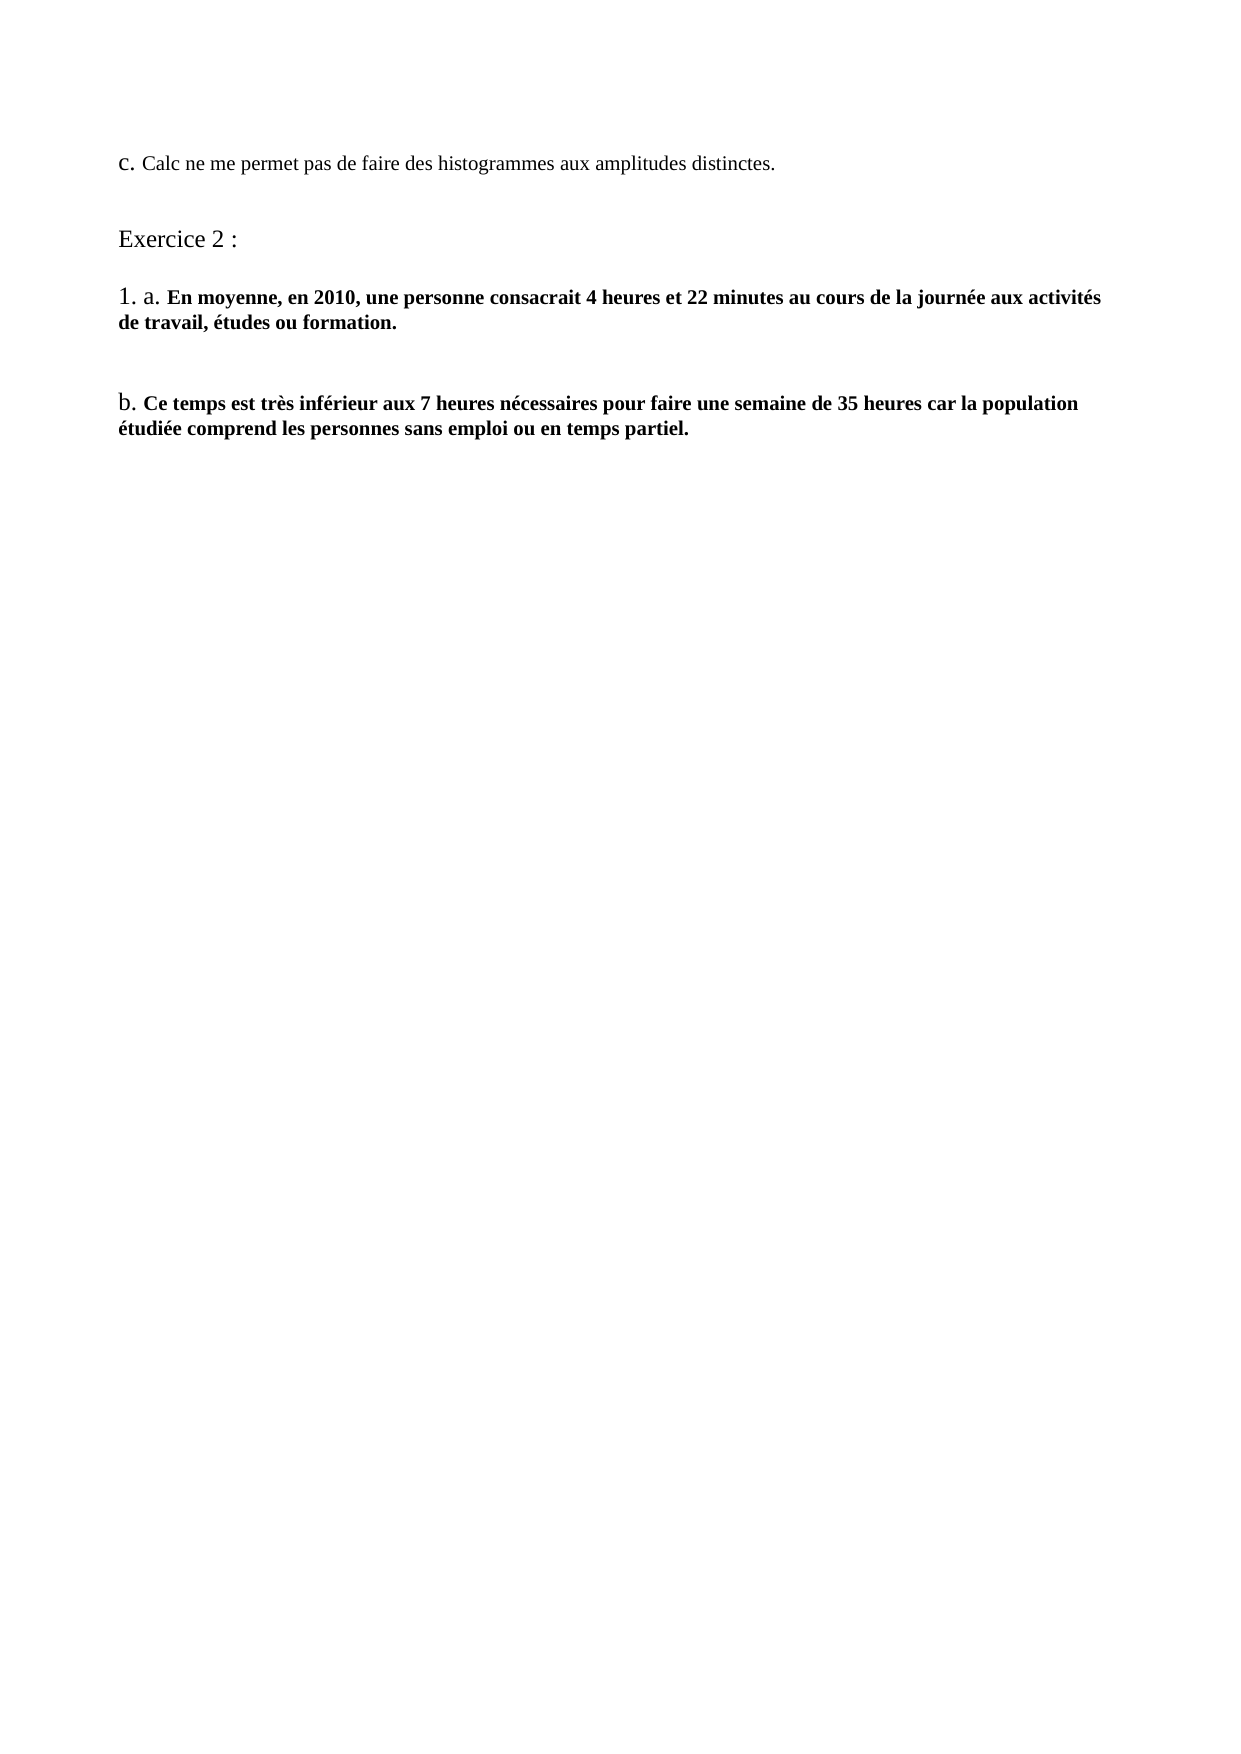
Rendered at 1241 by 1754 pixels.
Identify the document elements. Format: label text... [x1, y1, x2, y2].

text c. Calc ne me permet pas de faire des histogrammes aux amplitudes distinctes. [118, 147, 1122, 176]
text b. Ce temps est très inférieur aux 7 heures nécessaires pour faire une semaine de 35 heures car la population étudiée comprend les personnes sans emploi ou en temps partiel. [118, 387, 1122, 440]
text Exercice 2 : [118, 224, 1122, 252]
text 1. a. En moyenne, en 2010, une personne consacrait 4 heures et 22 minutes au cours de la journée aux activités de travail, études ou formation. [118, 281, 1122, 334]
